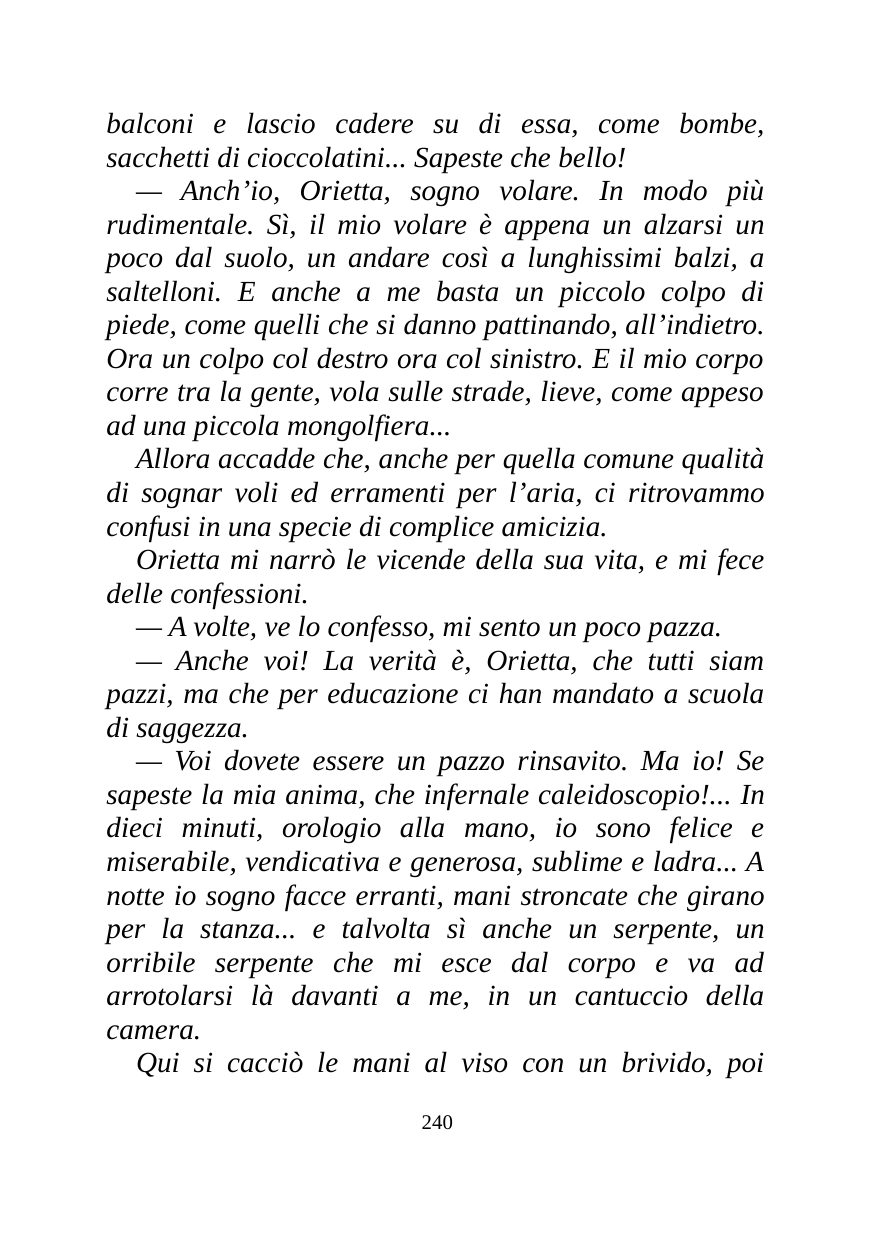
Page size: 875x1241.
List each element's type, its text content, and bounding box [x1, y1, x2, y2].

text balconi e lascio cadere su di essa, come bombe, sacchetti di cioccolatini... Sapeste che bello! [106, 106, 768, 173]
text — Anch’io, Orietta, sogno volare. In modo più rudimentale. Sì, il mio volare è appena un alzarsi un poco dal suolo, un andare così a lunghissimi balzi, a saltelloni. E anche a me basta un piccolo colpo di piede, come quelli che si danno pattinando, all’indietro. Ora un colpo col destro ora col sinistro. E il mio corpo corre tra la gente, vola sulle strade, lieve, come appeso ad una piccola mongolfiera... [106, 173, 768, 442]
text — Anche voi! La verità è, Orietta, che tutti siam pazzi, ma che per educazione ci han mandato a scuola di saggezza. [106, 643, 768, 743]
text Orietta mi narrò le vicende della sua vita, e mi fece delle confessioni. [106, 542, 768, 609]
text — A volte, ve lo confesso, mi sento un poco pazza. [106, 609, 768, 643]
text Allora accadde che, anche per quella comune qualità di sognar voli ed erramenti per l’aria, ci ritrovammo confusi in una specie di complice amicizia. [106, 442, 768, 542]
text — Voi dovete essere un pazzo rinsavito. Ma io! Se sapeste la mia anima, che infernale caleidoscopio!... In dieci minuti, orologio alla mano, io sono felice e miserabile, vendicativa e generosa, sublime e ladra... A notte io sogno facce erranti, mani stroncate che girano per la stanza... e talvolta sì anche un serpente, un orribile serpente che mi esce dal corpo e va ad arrotolarsi là davanti a me, in un cantuccio della camera. [106, 743, 768, 1045]
text Qui si cacciò le mani al viso con un brivido, poi [106, 1045, 768, 1079]
